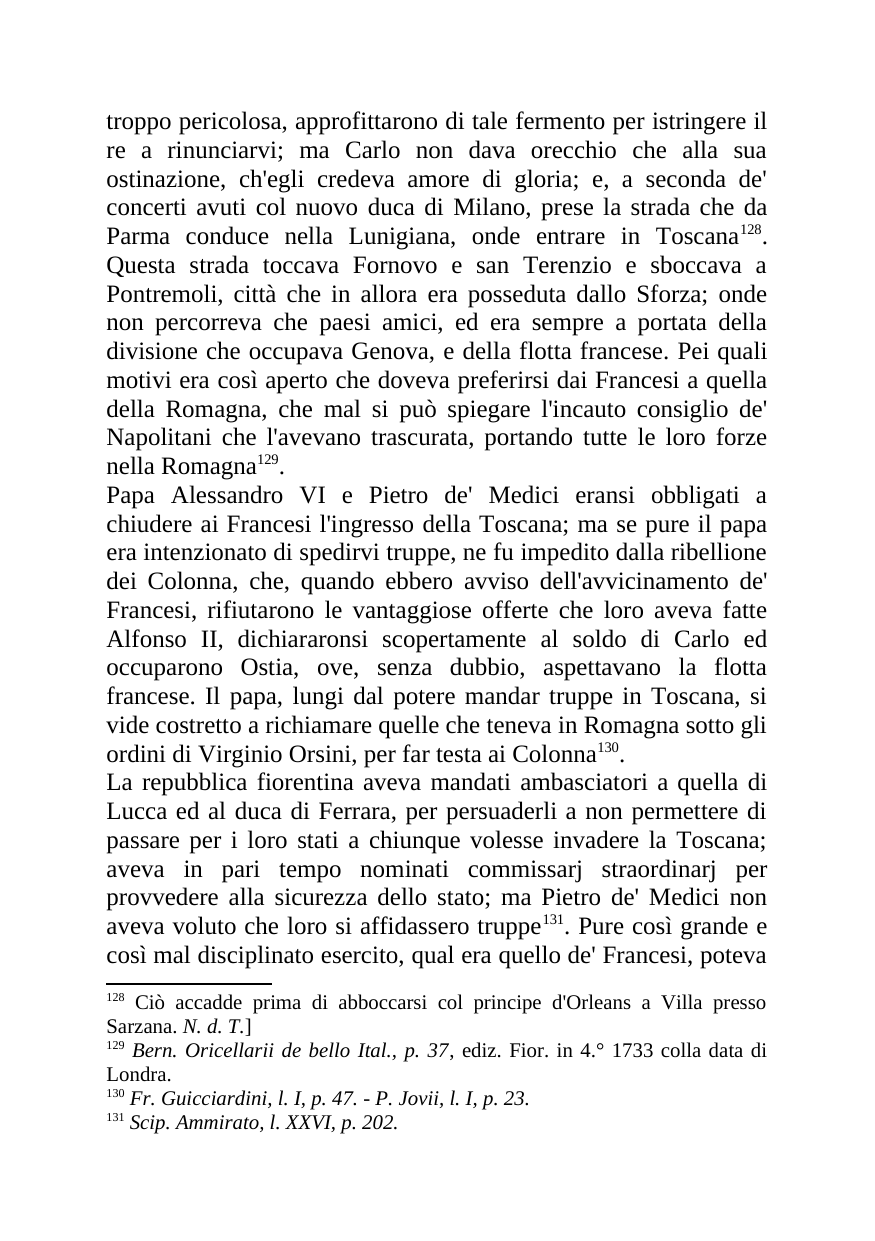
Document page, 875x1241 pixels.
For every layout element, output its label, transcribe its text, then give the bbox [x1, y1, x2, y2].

text Papa Alessandro VI e Pietro de' Medici eransi obbligati a chiudere ai Francesi l'ingresso della Toscana; ma se pure il papa era intenzionato di spedirvi truppe, ne fu impedito dalla ribellione dei Colonna, che, quando ebbero avviso dell'avvicinamento de' Francesi, rifiutarono le vantaggiose offerte che loro aveva fatte Alfonso II, dichiararonsi scopertamente al soldo di Carlo ed occuparono Ostia, ove, senza dubbio, aspettavano la flotta francese. Il papa, lungi dal potere mandar truppe in Toscana, si vide costretto a richiamare quelle che teneva in Romagna sotto gli ordini di Virginio Orsini, per far testa ai Colonna. [106, 480, 768, 767]
text Ciò accadde prima di abboccarsi col principe d'Orleans a Villa presso Sarzana. N. d. T.] [106, 989, 768, 1038]
text troppo pericolosa, approfittarono di tale fermento per istringere il re a rinunciarvi; ma Carlo non dava orecchio che alla sua ostinazione, ch'egli credeva amore di gloria; e, a seconda de' concerti avuti col nuovo duca di Milano, prese la strada che da Parma conduce nella Lunigiana, onde entrare in Toscana. Questa strada toccava Fornovo e san Terenzio e sboccava a Pontremoli, città che in allora era posseduta dallo Sforza; onde non percorreva che paesi amici, ed era sempre a portata della divisione che occupava Genova, e della flotta francese. Pei quali motivi era così aperto che doveva preferirsi dai Francesi a quella della Romagna, che mal si può spiegare l'incauto consiglio de' Napolitani che l'avevano trascurata, portando tutte le loro forze nella Romagna. [106, 106, 768, 480]
text La repubblica fiorentina aveva mandati ambasciatori a quella di Lucca ed al duca di Ferrara, per persuaderli a non permettere di passare per i loro stati a chiunque volesse invadere la Toscana; aveva in pari tempo nominati commissarj straordinarj per provvedere alla sicurezza dello stato; ma Pietro de' Medici non aveva voluto che loro si affidassero truppe. Pure così grande e così mal disciplinato esercito, qual era quello de' Francesi, poteva [106, 767, 768, 969]
text Scip. Ammirato, l. XXVI, p. 202. [106, 1110, 768, 1134]
text Fr. Guicciardini, l. I, p. 47. - P. Jovii, l. I, p. 23. [106, 1086, 768, 1110]
text Bern. Oricellarii de bello Ital., p. 37, ediz. Fior. in 4.° 1733 colla data di Londra. [106, 1038, 768, 1086]
